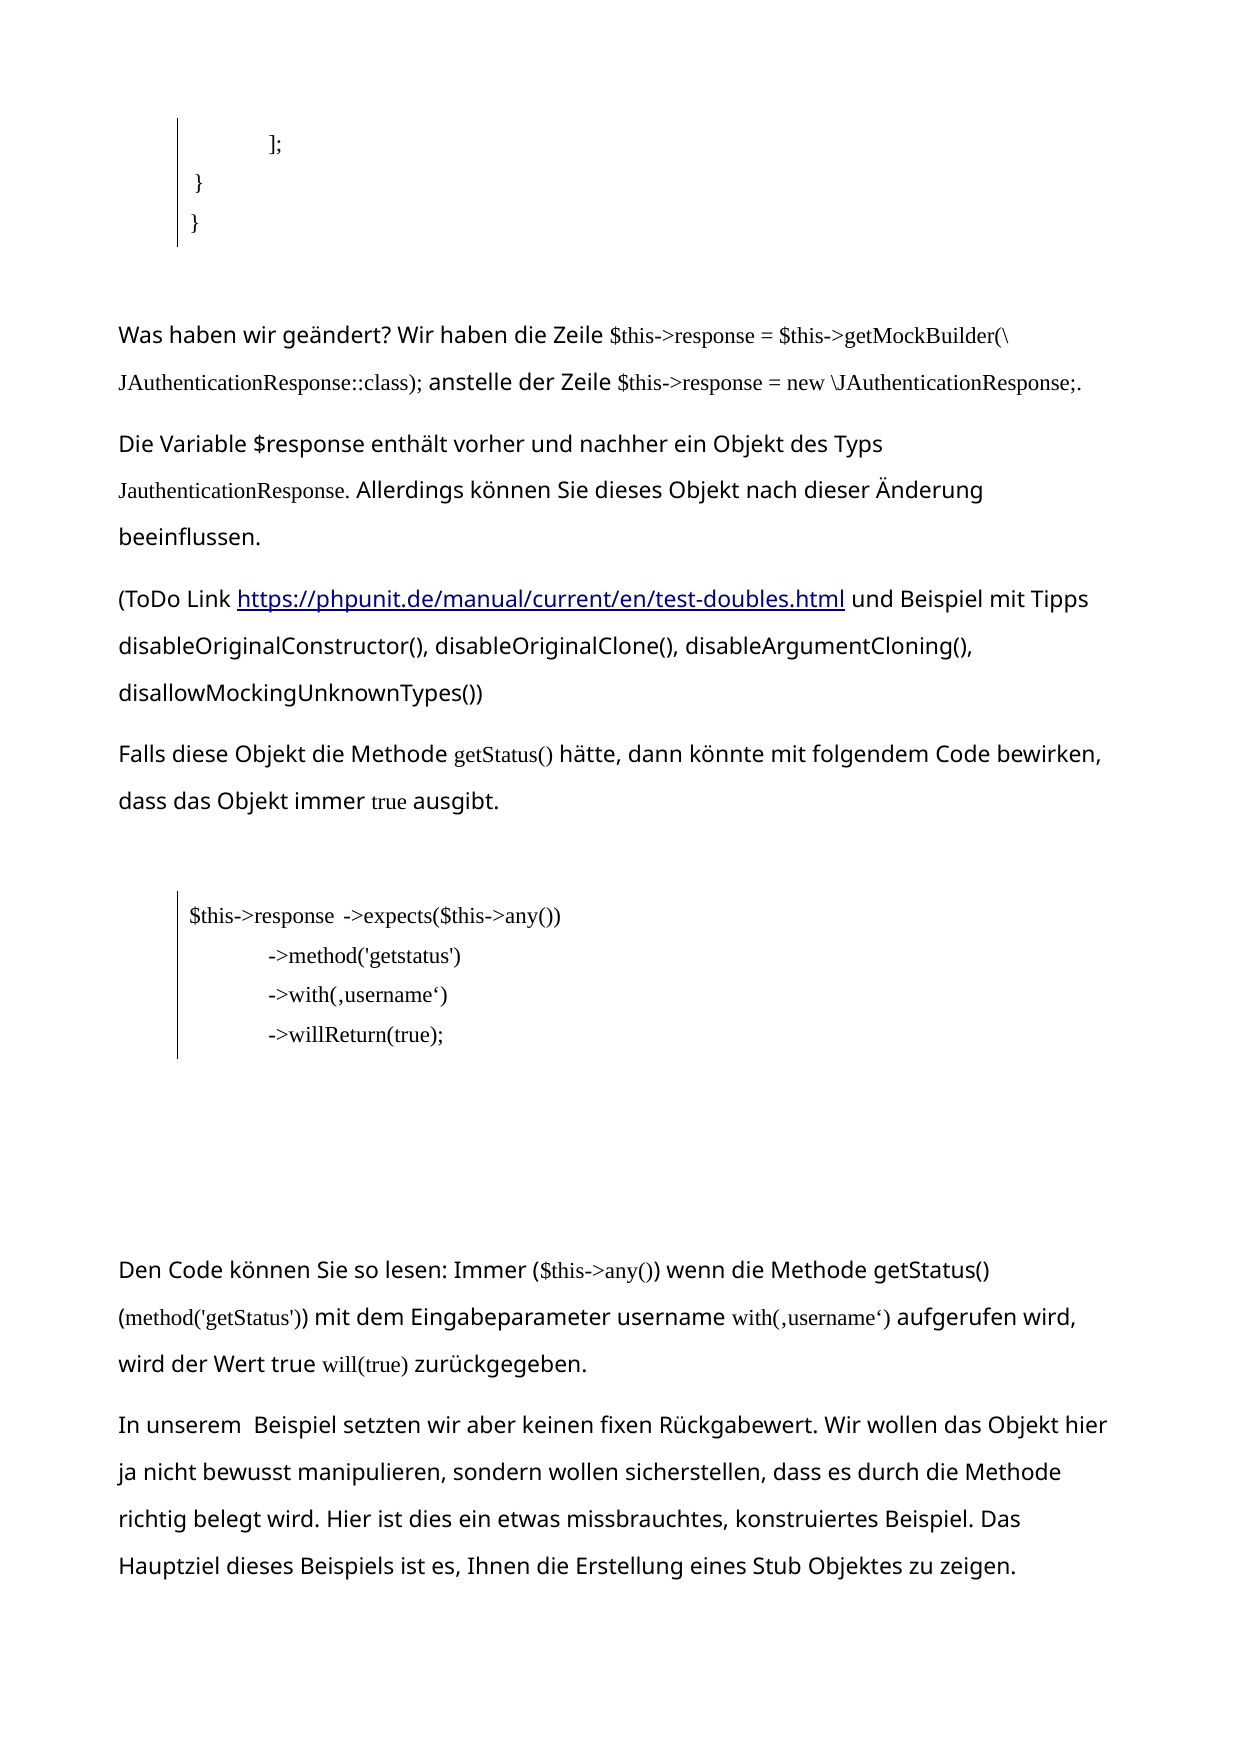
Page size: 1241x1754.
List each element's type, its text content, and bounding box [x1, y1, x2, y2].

text $this->response ->expects($this->any()) ->method('getstatus') ->with(‚username‘) ->willReturn(true); [178, 891, 1122, 1059]
text Den Code können Sie so lesen: Immer ($this->any()) wenn die Methode getStatus() (method('getStatus')) mit dem Eingabeparameter username with(‚username‘) aufgerufen wird, wird der Wert true will(true) zurückgegeben. [118, 1254, 1122, 1379]
text Was haben wir geändert? Wir haben die Zeile $this->response = $this->getMockBuilder(\JAuthenticationResponse::class); anstelle der Zeile $this->response = new \JAuthenticationResponse;. [118, 319, 1122, 397]
text Falls diese Objekt die Methode getStatus() hätte, dann könnte mit folgendem Code bewirken, dass das Objekt immer true ausgibt. [118, 738, 1122, 816]
text Die Variable $response enthält vorher und nachher ein Objekt des Typs JauthenticationResponse. Allerdings können Sie dieses Objekt nach dieser Änderung beeinflussen. [118, 427, 1122, 552]
text (ToDo Link https://phpunit.de/manual/current/en/test-doubles.html und Beispiel mit Tipps disableOriginalConstructor(), disableOriginalClone(), disableArgumentCloning(), disallowMockingUnknownTypes()) [118, 583, 1122, 708]
text In unserem Beispiel setzten wir aber keinen fixen Rückgabewert. Wir wollen das Objekt hier ja nicht bewusst manipulieren, sondern wollen sicherstellen, dass es durch die Methode richtig belegt wird. Hier ist dies ein etwas missbrauchtes, konstruiertes Beispiel. Das Hauptziel dieses Beispiels ist es, Ihnen die Erstellung eines Stub Objektes zu zeigen. [118, 1409, 1122, 1581]
text ]; } } [178, 118, 1122, 247]
